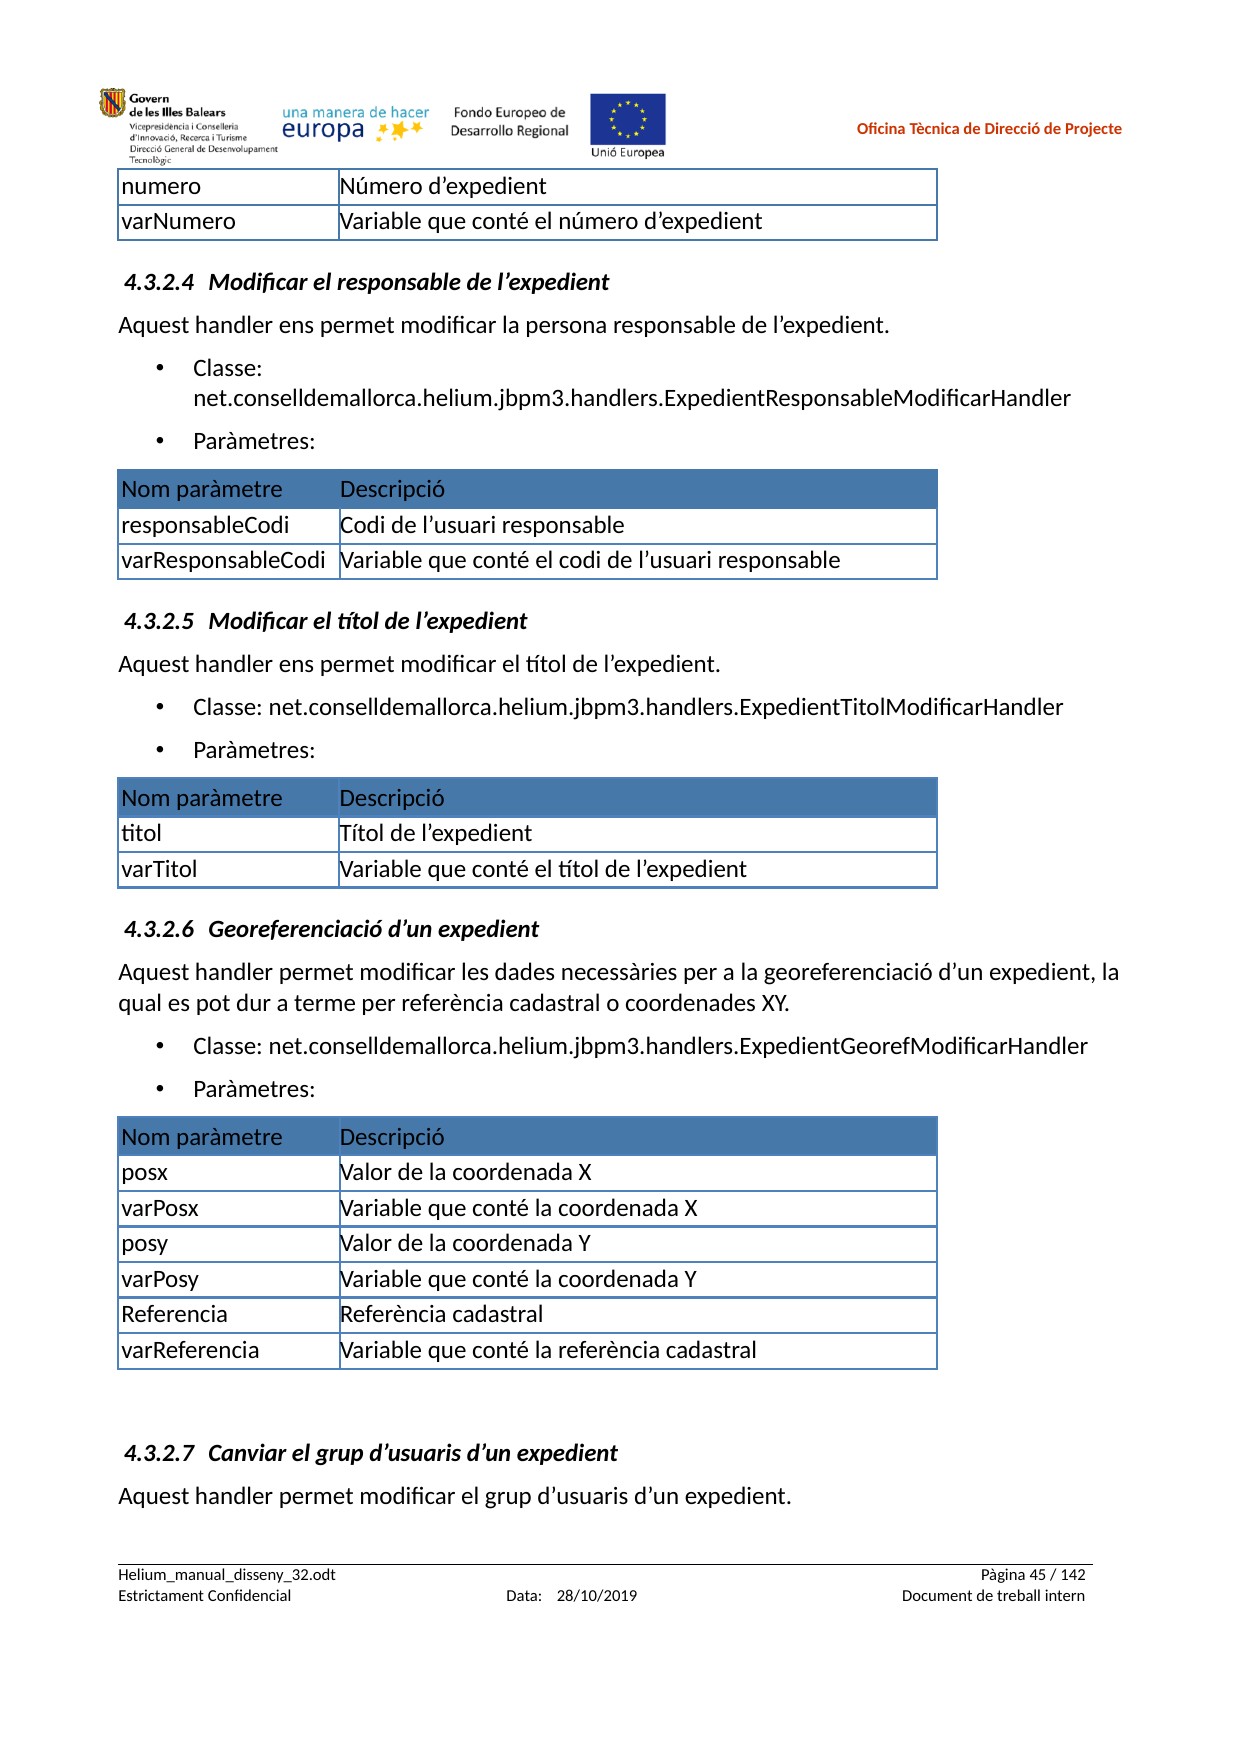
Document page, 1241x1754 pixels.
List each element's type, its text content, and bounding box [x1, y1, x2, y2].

table_cell Variable que conté el títol de l’expedient [340, 853, 936, 886]
table_header Nom paràmetre [119, 779, 338, 815]
table_cell Variable que conté la referència cadastral [341, 1334, 936, 1367]
table_cell posy [119, 1228, 339, 1261]
list Paràmetres: [156, 1073, 1122, 1103]
table_cell Valor de la coordenada X [341, 1156, 936, 1190]
table_cell varPosx [119, 1192, 339, 1225]
table_cell varReferencia [119, 1334, 339, 1367]
list Classe: net.conselldemallorca.helium.jbpm3.handlers.ExpedientGeorefModificarHandler [156, 1030, 1122, 1060]
table_cell Variable que conté el codi de l’usuari responsable [341, 545, 936, 578]
table_cell Referencia [119, 1299, 339, 1332]
table_header Descripció [340, 779, 936, 815]
table_header Descripció [341, 1118, 936, 1154]
table_cell Variable que conté la coordenada Y [341, 1263, 936, 1296]
subtitle Modificar el títol de l’expedient [118, 605, 1122, 635]
subtitle Modificar el responsable de l’expedient [118, 266, 1122, 296]
list Paràmetres: [156, 734, 1122, 764]
table_cell Codi de l’usuari responsable [341, 509, 936, 542]
table_cell varNumero [119, 206, 338, 239]
list Paràmetres: [156, 425, 1122, 456]
subtitle Georeferenciació d’un expedient [118, 913, 1122, 944]
table_cell numero [119, 170, 338, 203]
text Aquest handler ens permet modificar la persona responsable de l’expedient. [118, 309, 1122, 339]
list Classe: net.conselldemallorca.helium.jbpm3.handlers.ExpedientResponsableModificarHandler [156, 352, 1122, 413]
table_header Nom paràmetre [119, 1118, 339, 1154]
table_cell Referència cadastral [341, 1299, 936, 1332]
table_cell posx [119, 1156, 339, 1190]
text Aquest handler permet modificar el grup d’usuaris d’un expedient. [118, 1480, 1122, 1511]
table_cell Número d’expedient [340, 170, 936, 203]
text Aquest handler ens permet modificar el títol de l’expedient. [118, 648, 1122, 678]
subtitle Canviar el grup d’usuaris d’un expedient [118, 1437, 1122, 1468]
table_cell Títol de l’expedient [340, 818, 936, 851]
table_cell Valor de la coordenada Y [341, 1228, 936, 1261]
table_cell responsableCodi [119, 509, 339, 542]
list Classe: net.conselldemallorca.helium.jbpm3.handlers.ExpedientTitolModificarHandler [156, 691, 1122, 721]
text Aquest handler permet modificar les dades necessàries per a la georeferenciació d’un expedient, la qual es pot dur a terme per referència cadastral o coordenades XY. [118, 956, 1122, 1017]
table_cell titol [119, 818, 338, 851]
table_cell Variable que conté la coordenada X [341, 1192, 936, 1225]
table_cell Variable que conté el número d’expedient [340, 206, 936, 239]
table_cell varPosy [119, 1263, 339, 1296]
table_cell varTitol [119, 853, 338, 886]
table_header Nom paràmetre [119, 471, 339, 507]
table_header Descripció [341, 471, 936, 507]
table_cell varResponsableCodi [119, 545, 339, 578]
picture [99, 87, 668, 166]
